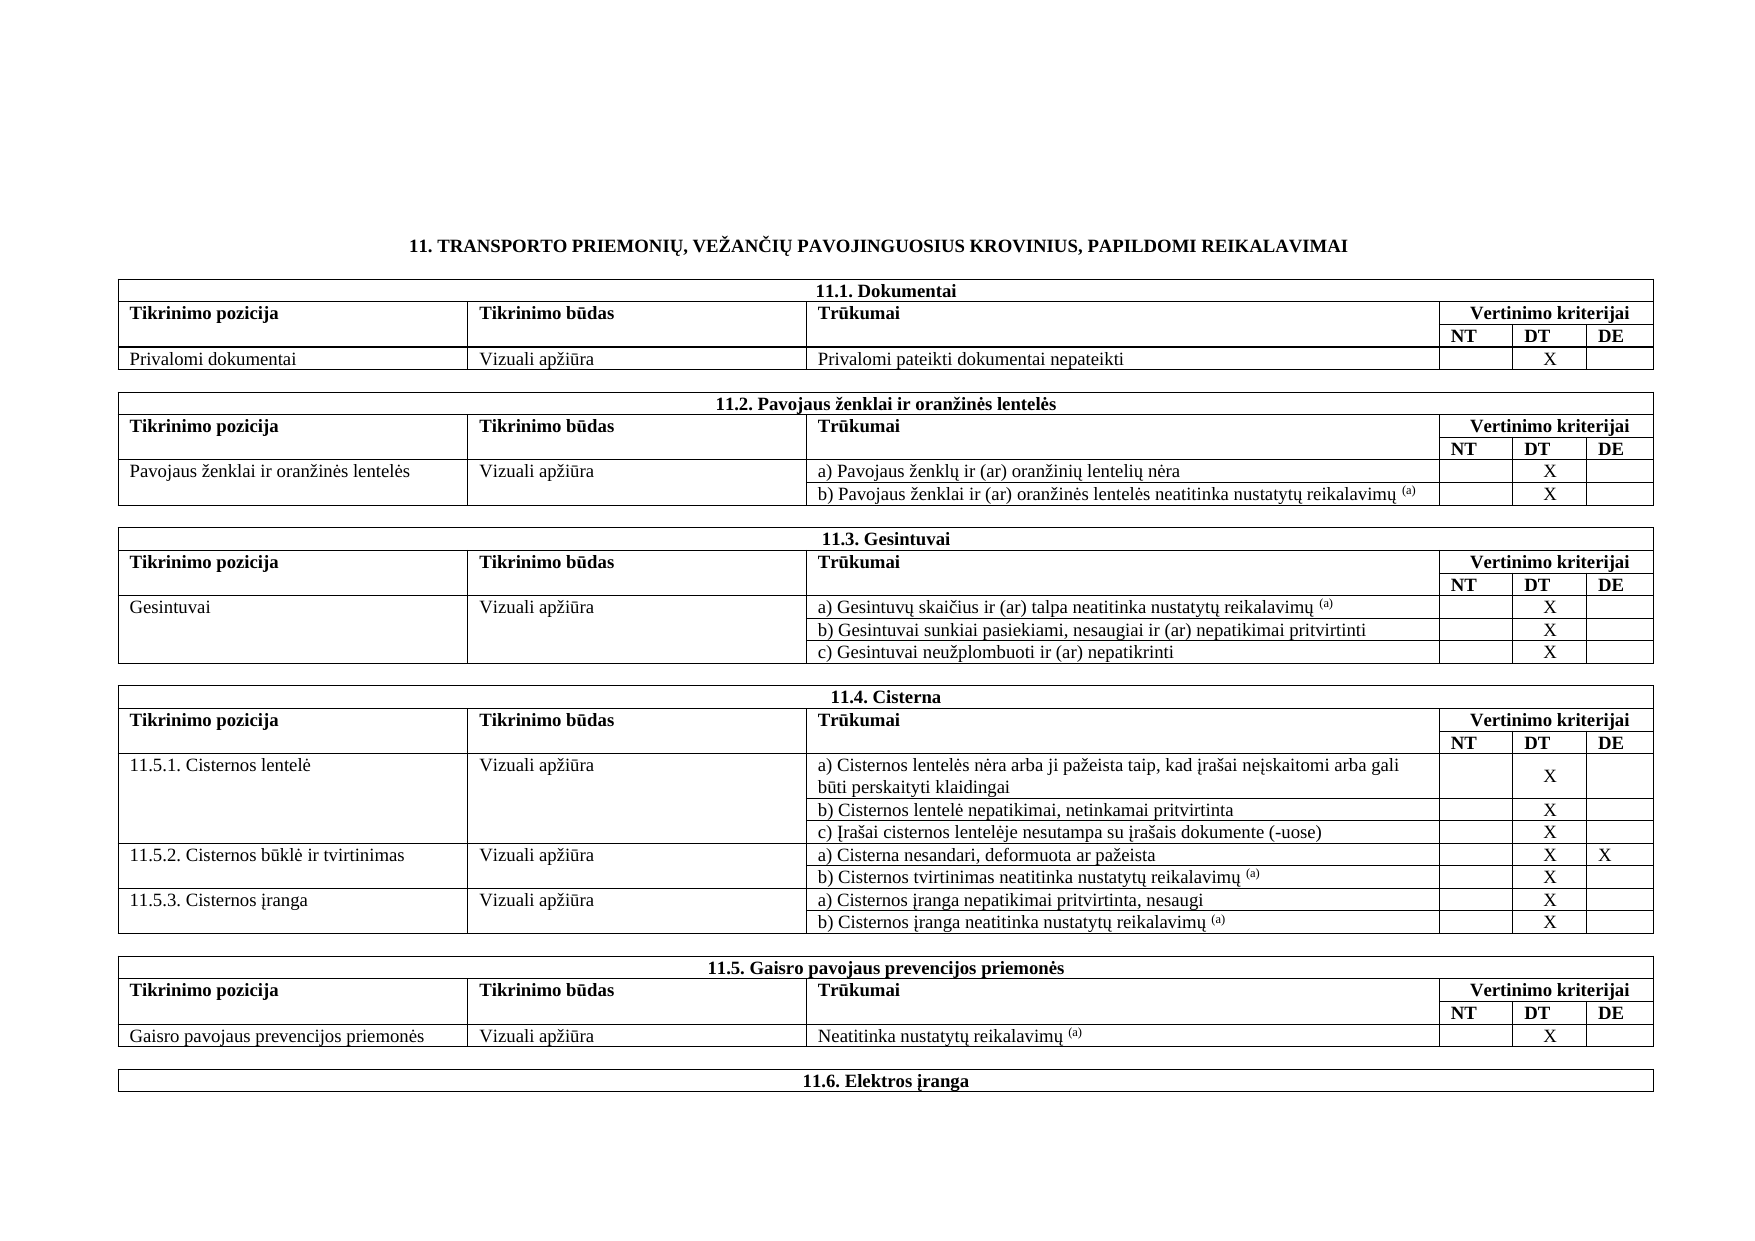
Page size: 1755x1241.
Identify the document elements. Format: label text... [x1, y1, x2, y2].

table_header 11.4. Cisterna [119, 686, 1653, 708]
table_cell [1440, 619, 1512, 640]
table_cell [1440, 1025, 1512, 1046]
table_cell [1440, 596, 1512, 618]
table_cell X [1513, 619, 1586, 640]
table_cell Tikrinimo pozicija [119, 709, 467, 753]
table_cell NT [1440, 438, 1512, 459]
table_cell X [1513, 844, 1586, 865]
table_cell DE [1587, 1002, 1653, 1023]
table_cell [1440, 844, 1512, 865]
table_cell [1587, 460, 1653, 482]
table_cell [1587, 483, 1653, 504]
table_cell Tikrinimo pozicija [119, 979, 467, 1023]
table_cell a) Gesintuvų skaičius ir (ar) talpa neatitinka nustatytų reikalavimų (a) [807, 596, 1439, 618]
table_cell DT [1513, 732, 1586, 753]
table_cell [1440, 866, 1512, 888]
table_cell [1440, 911, 1512, 933]
table_cell Neatitinka nustatytų reikalavimų (a) [807, 1025, 1439, 1046]
table_cell [1587, 821, 1653, 843]
table_cell Vertinimo kriterijai [1440, 709, 1653, 731]
table_cell [1587, 911, 1653, 933]
table_cell 11.5.2. Cisternos būklė ir tvirtinimas [119, 844, 467, 888]
table_cell X [1513, 889, 1586, 910]
table_cell NT [1440, 574, 1512, 595]
table_cell X [1513, 348, 1586, 369]
table_cell DE [1587, 574, 1653, 595]
table_cell X [1513, 754, 1586, 797]
table_cell DE [1587, 325, 1653, 346]
table_cell DT [1513, 325, 1586, 346]
table_cell Tikrinimo būdas [468, 979, 806, 1023]
table_cell Trūkumai [807, 709, 1439, 753]
table_cell X [1513, 460, 1586, 482]
table_cell b) Cisternos įranga neatitinka nustatytų reikalavimų (a) [807, 911, 1439, 933]
table_cell DE [1587, 438, 1653, 459]
table_cell Vertinimo kriterijai [1440, 979, 1653, 1001]
table_cell DE [1587, 732, 1653, 753]
table_cell NT [1440, 325, 1512, 346]
table_cell [1440, 348, 1512, 369]
table_cell DT [1513, 574, 1586, 595]
table_cell Gesintuvai [119, 596, 467, 663]
table_cell b) Gesintuvai sunkiai pasiekiami, nesaugiai ir (ar) nepatikimai pritvirtinti [807, 619, 1439, 640]
table_cell Tikrinimo pozicija [119, 415, 467, 459]
table_cell X [1513, 1025, 1586, 1046]
table_cell b) Cisternos lentelė nepatikimai, netinkamai pritvirtinta [807, 799, 1439, 820]
text 11. TRANSPORTO PRIEMONIŲ, VEŽANČIŲ PAVOJINGUOSIUS KROVINIUS, PAPILDOMI REIKALAVIMAI [118, 235, 1639, 257]
table_header 11.1. Dokumentai [119, 280, 1653, 301]
table_cell Tikrinimo būdas [468, 415, 806, 459]
table_cell Pavojaus ženklai ir oranžinės lentelės [119, 460, 467, 504]
table_cell [1440, 889, 1512, 910]
table_cell [1440, 483, 1512, 504]
table_cell Trūkumai [807, 551, 1439, 595]
table_cell [1587, 619, 1653, 640]
table_cell X [1513, 483, 1586, 504]
table_cell [1440, 460, 1512, 482]
table_cell NT [1440, 1002, 1512, 1023]
table_cell X [1513, 866, 1586, 888]
table_cell a) Pavojaus ženklų ir (ar) oranžinių lentelių nėra [807, 460, 1439, 482]
table_cell [1587, 889, 1653, 910]
table_cell [1440, 821, 1512, 843]
table_cell [1587, 596, 1653, 618]
table_header 11.6. Elektros įranga [119, 1070, 1653, 1091]
table_cell a) Cisternos lentelės nėra arba ji pažeista taip, kad įrašai neįskaitomi arba gali būti perskaityti klaidingai [807, 754, 1439, 797]
table_cell c) Įrašai cisternos lentelėje nesutampa su įrašais dokumente (-uose) [807, 821, 1439, 843]
table_cell [1587, 866, 1653, 888]
table_cell Tikrinimo pozicija [119, 551, 467, 595]
table_cell X [1513, 596, 1586, 618]
table_cell Vizuali apžiūra [468, 348, 806, 369]
table_cell Vizuali apžiūra [468, 1025, 806, 1046]
table_cell a) Cisterna nesandari, deformuota ar pažeista [807, 844, 1439, 865]
table_cell Tikrinimo būdas [468, 709, 806, 753]
table_cell X [1513, 641, 1586, 663]
table_cell [1587, 754, 1653, 797]
table_cell [1440, 641, 1512, 663]
table_cell Privalomi dokumentai [119, 348, 467, 369]
table_cell NT [1440, 732, 1512, 753]
table_header 11.5. Gaisro pavojaus prevencijos priemonės [119, 957, 1653, 978]
table_cell Trūkumai [807, 979, 1439, 1023]
table_cell Vizuali apžiūra [468, 460, 806, 504]
table_cell Tikrinimo pozicija [119, 302, 467, 346]
table_cell Tikrinimo būdas [468, 551, 806, 595]
table_cell Tikrinimo būdas [468, 302, 806, 346]
table_cell b) Cisternos tvirtinimas neatitinka nustatytų reikalavimų (a) [807, 866, 1439, 888]
table_cell [1440, 754, 1512, 797]
table_cell X [1587, 844, 1653, 865]
table_cell Gaisro pavojaus prevencijos priemonės [119, 1025, 467, 1046]
table_cell b) Pavojaus ženklai ir (ar) oranžinės lentelės neatitinka nustatytų reikalavimų (a) [807, 483, 1439, 504]
table_cell [1587, 1025, 1653, 1046]
table_cell DT [1513, 438, 1586, 459]
table_cell a) Cisternos įranga nepatikimai pritvirtinta, nesaugi [807, 889, 1439, 910]
table_cell [1587, 799, 1653, 820]
table_cell [1587, 348, 1653, 369]
table_cell Privalomi pateikti dokumentai nepateikti [807, 348, 1439, 369]
table_cell c) Gesintuvai neužplombuoti ir (ar) nepatikrinti [807, 641, 1439, 663]
table_cell 11.5.1. Cisternos lentelė [119, 754, 467, 843]
table_cell [1440, 799, 1512, 820]
table_cell Vizuali apžiūra [468, 596, 806, 663]
table_cell Vertinimo kriterijai [1440, 551, 1653, 572]
table_cell DT [1513, 1002, 1586, 1023]
table_cell Vizuali apžiūra [468, 844, 806, 888]
table_header 11.2. Pavojaus ženklai ir oranžinės lentelės [119, 393, 1653, 414]
table_cell X [1513, 821, 1586, 843]
table_cell X [1513, 911, 1586, 933]
table_cell [1587, 641, 1653, 663]
table_cell Trūkumai [807, 302, 1439, 346]
table_cell Trūkumai [807, 415, 1439, 459]
table_header 11.3. Gesintuvai [119, 528, 1653, 550]
table_cell 11.5.3. Cisternos įranga [119, 889, 467, 933]
table_cell X [1513, 799, 1586, 820]
table_cell Vizuali apžiūra [468, 754, 806, 843]
table_cell Vertinimo kriterijai [1440, 302, 1653, 324]
table_cell Vertinimo kriterijai [1440, 415, 1653, 437]
table_cell Vizuali apžiūra [468, 889, 806, 933]
